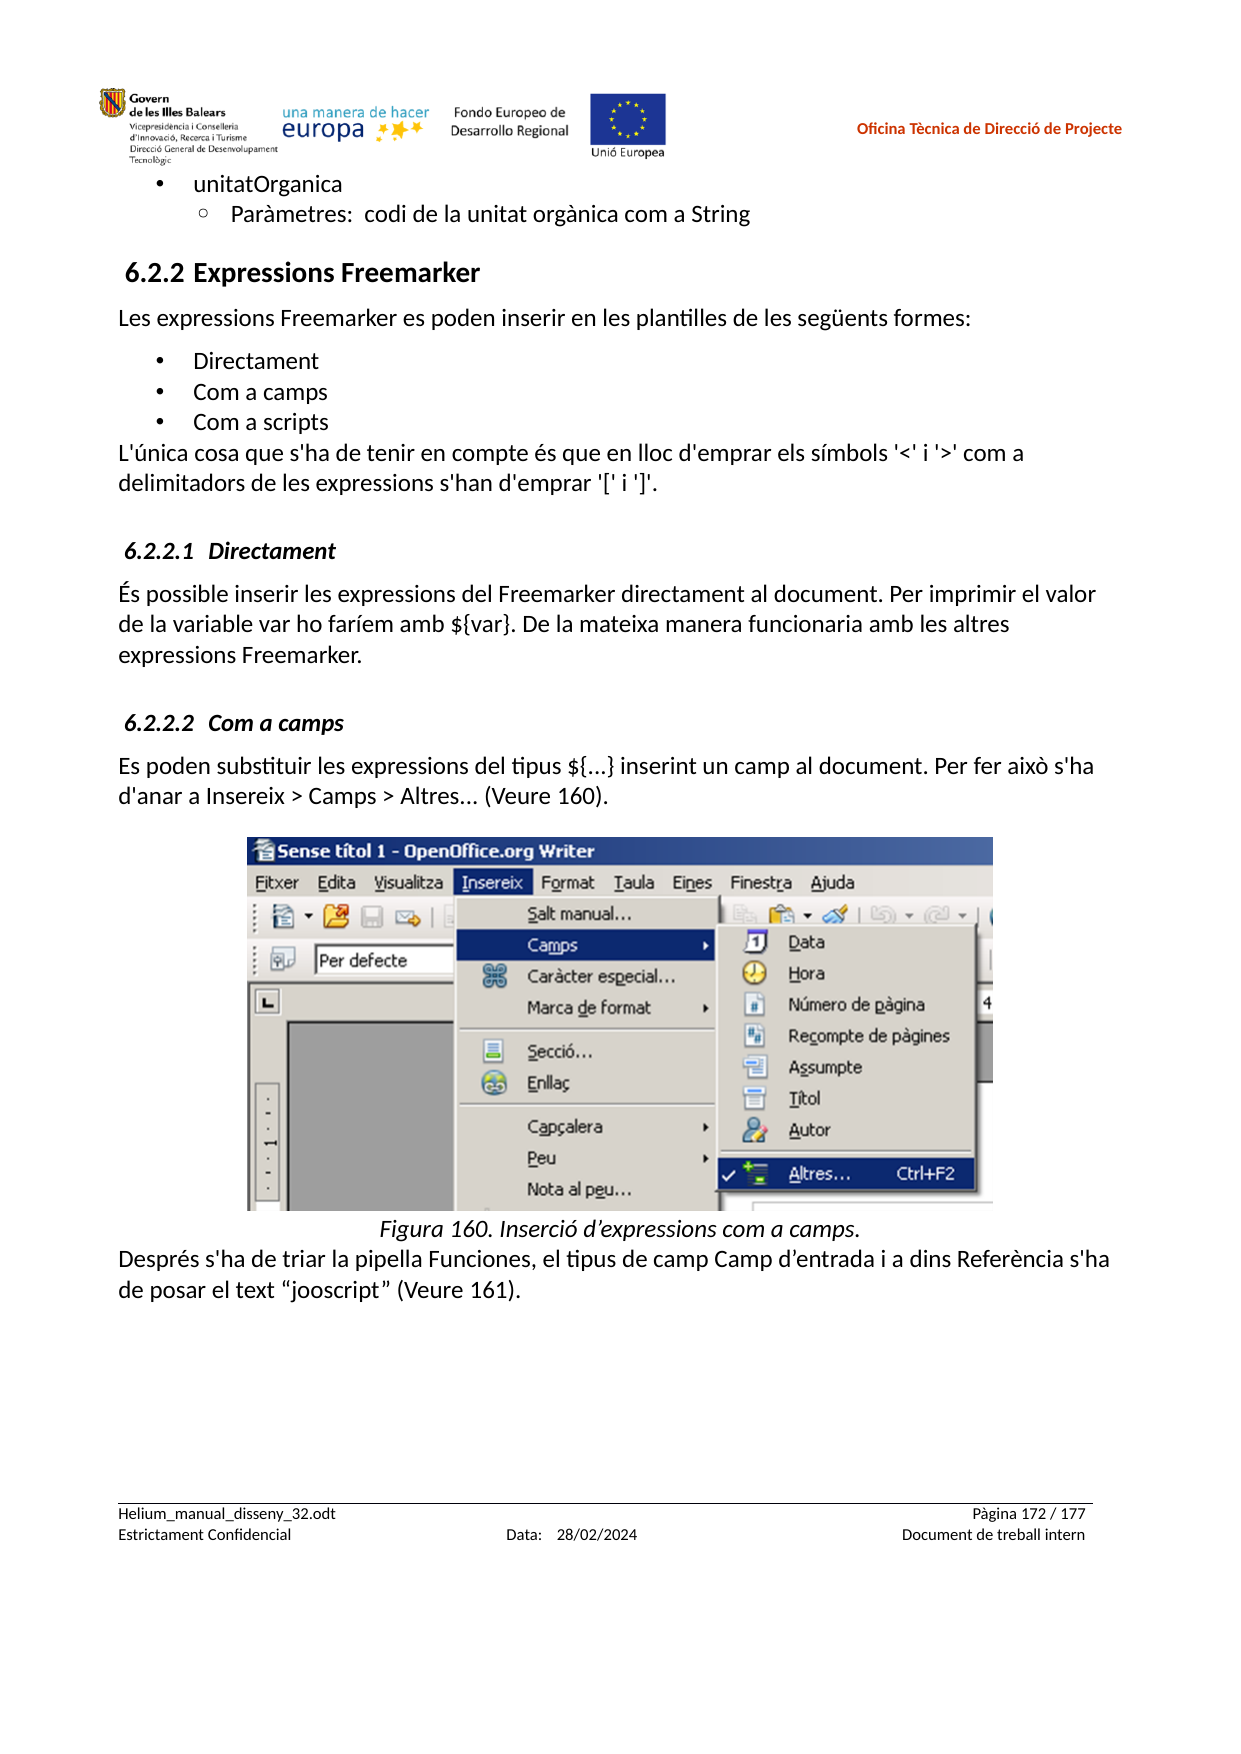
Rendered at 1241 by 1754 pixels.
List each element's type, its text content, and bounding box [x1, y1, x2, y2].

text L'única cosa que s'ha de tenir en compte és que en lloc d'emprar els símbols '<' i '>' com a delimitadors de les expressions s'han d'emprar '[' i ']'. [118, 437, 1122, 498]
list Com a scripts [156, 406, 1122, 437]
text Després s'ha de triar la pipella Funciones, el tipus de camp Camp d’entrada i a dins Referència s'ha de posar el text “jooscript” (Veure 161). [118, 1085, 1122, 1304]
list Paràmetres: codi de la unitat orgànica com a String [193, 198, 1122, 229]
list Com a camps [156, 376, 1122, 406]
text Les expressions Freemarker es poden inserir en les plantilles de les següents formes: [118, 302, 1122, 333]
picture [245, 836, 995, 1213]
list unitatOrganica [156, 168, 1122, 198]
subtitle Com a camps [118, 707, 1122, 737]
text És possible inserir les expressions del Freemarker directament al document. Per imprimir el valor de la variable var ho faríem amb ${var}. De la mateixa manera funcionaria amb les altres expressions Freemarker. [118, 578, 1122, 669]
text Figura 160. Inserció d’expressions com a camps. [246, 1213, 995, 1243]
picture [99, 87, 668, 166]
text Es poden substituir les expressions del tipus ${...} inserint un camp al document. Per fer això s'ha d'anar a Insereix > Camps > Altres... (Veure 160). [118, 750, 1122, 811]
list Directament [156, 345, 1122, 376]
subtitle Directament [118, 535, 1122, 566]
subtitle Expressions Freemarker [118, 254, 1122, 289]
